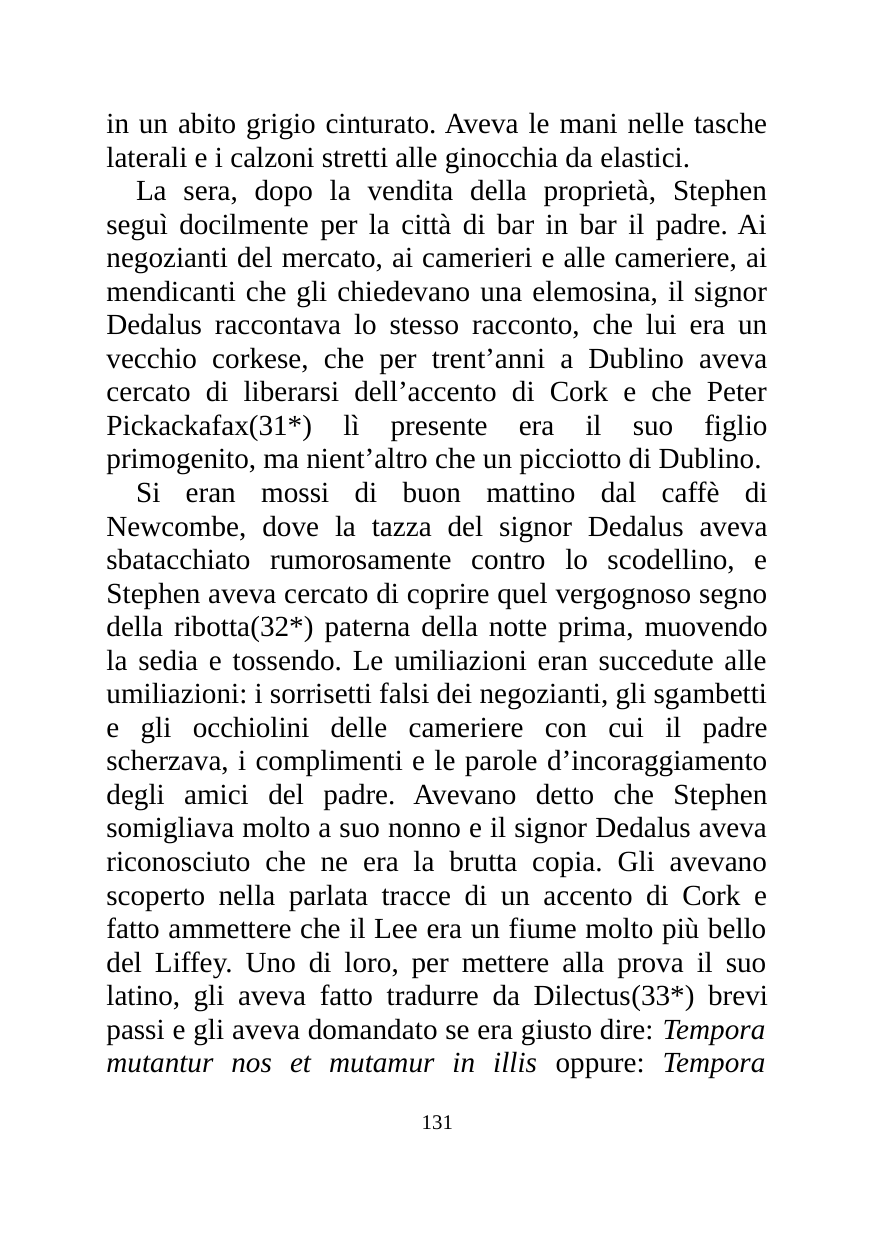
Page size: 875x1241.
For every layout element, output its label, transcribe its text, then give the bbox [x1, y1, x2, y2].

text Si eran mossi di buon mattino dal caffè di Newcombe, dove la tazza del signor Dedalus aveva sbatacchiato rumorosamente contro lo scodellino, e Stephen aveva cercato di coprire quel vergognoso segno della ribotta(32*) paterna della notte prima, muovendo la sedia e tossendo. Le umiliazioni eran succedute alle umiliazioni: i sorrisetti falsi dei negozianti, gli sgambetti e gli occhiolini delle cameriere con cui il padre scherzava, i complimenti e le parole d’incoraggiamento degli amici del padre. Avevano detto che Stephen somigliava molto a suo nonno e il signor Dedalus aveva riconosciuto che ne era la brutta copia. Gli avevano scoperto nella parlata tracce di un accento di Cork e fatto ammettere che il Lee era un fiume molto più bello del Liffey. Uno di loro, per mettere alla prova il suo latino, gli aveva fatto tradurre da Dilectus(33*) brevi passi e gli aveva domandato se era giusto dire: Tempora mutantur nos et mutamur in illis oppure: Tempora [106, 475, 768, 1079]
text La sera, dopo la vendita della proprietà, Stephen seguì docilmente per la città di bar in bar il padre. Ai negozianti del mercato, ai camerieri e alle cameriere, ai mendicanti che gli chiedevano una elemosina, il signor Dedalus raccontava lo stesso racconto, che lui era un vecchio corkese, che per trent’anni a Dublino aveva cercato di liberarsi dell’accento di Cork e che Peter Pickackafax(31*) lì presente era il suo figlio primogenito, ma nient’altro che un picciotto di Dublino. [106, 173, 768, 475]
text in un abito grigio cinturato. Aveva le mani nelle tasche laterali e i calzoni stretti alle ginocchia da elastici. [106, 106, 768, 173]
